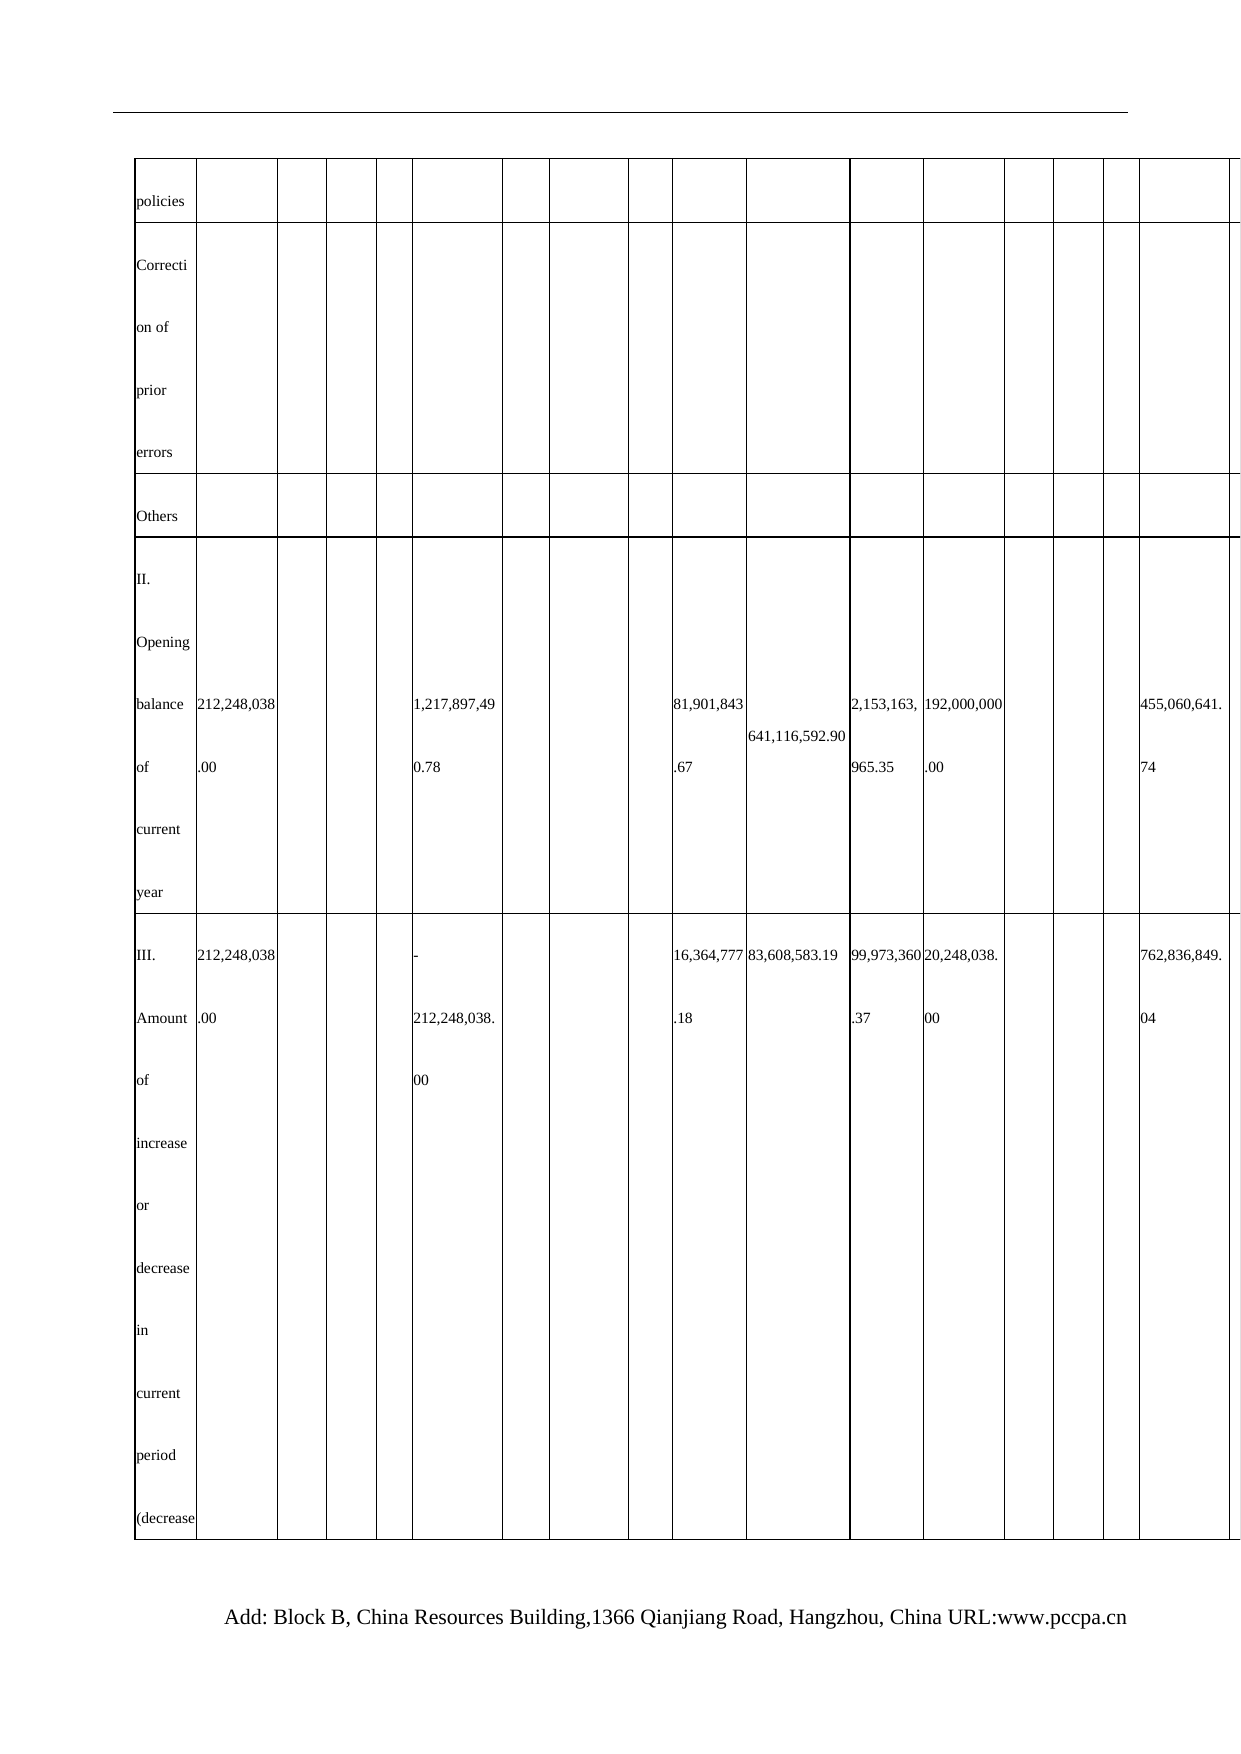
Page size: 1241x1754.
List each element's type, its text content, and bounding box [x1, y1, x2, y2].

table_cell [747, 474, 849, 536]
table_cell [673, 474, 746, 536]
table_cell [113, 222, 134, 473]
table_cell [1104, 474, 1139, 536]
table_cell [278, 538, 326, 912]
table_cell [1140, 223, 1229, 473]
table_cell [1054, 159, 1103, 222]
table_cell [327, 159, 376, 222]
table_cell [413, 474, 502, 536]
table_cell [197, 159, 277, 222]
table_cell III. Amount of increase or decrease in current period (decrease [136, 914, 196, 1538]
table_cell [1054, 474, 1103, 536]
table_cell [1054, 223, 1103, 473]
table_cell [851, 159, 923, 222]
table_cell [673, 223, 746, 473]
table_cell [851, 223, 923, 473]
table_cell [747, 223, 849, 473]
table_cell 20,248,038.00 [924, 914, 1004, 1538]
table_cell 762,836,849.04 [1140, 914, 1229, 1538]
table_cell [1230, 223, 1240, 473]
table_cell [924, 474, 1004, 536]
table_cell [1104, 914, 1139, 1538]
table_cell policies [136, 159, 196, 222]
table_cell [1005, 223, 1053, 473]
table_cell [629, 914, 672, 1538]
table_cell [1005, 159, 1053, 222]
table_cell [377, 474, 412, 536]
table_cell 192,000,000.00 [924, 538, 1004, 912]
table_cell 16,364,777.18 [673, 914, 746, 1538]
table_cell [327, 474, 376, 536]
table_cell [327, 223, 376, 473]
table_cell [327, 538, 376, 912]
table_cell [1230, 159, 1240, 222]
table_cell [113, 473, 134, 536]
table_cell 1,217,897,490.78 [413, 538, 502, 912]
table_cell [1230, 538, 1240, 912]
table_cell [1005, 474, 1053, 536]
table_cell [503, 914, 549, 1538]
table_cell [377, 538, 412, 912]
table_cell [550, 159, 628, 222]
table_cell 81,901,843.67 [673, 538, 746, 912]
table_cell 641,116,592.90 [747, 538, 849, 912]
table_cell 2,153,163,965.35 [851, 538, 923, 912]
table_cell [113, 913, 134, 1538]
table_cell [1005, 538, 1053, 912]
table_cell [278, 474, 326, 536]
table_cell [503, 223, 549, 473]
table_cell [197, 223, 277, 473]
table_cell [550, 474, 628, 536]
table_cell [1104, 538, 1139, 912]
table_cell [1230, 474, 1240, 536]
table_cell 455,060,641.74 [1140, 538, 1229, 912]
table_cell 99,973,360.37 [851, 914, 923, 1538]
table_cell [1005, 914, 1053, 1538]
table_cell [327, 914, 376, 1538]
table_cell [377, 223, 412, 473]
table_cell II. Opening balance of current year [136, 538, 196, 912]
table_cell [278, 223, 326, 473]
table_cell [413, 159, 502, 222]
table_cell [924, 159, 1004, 222]
table_cell [629, 474, 672, 536]
table_cell [278, 159, 326, 222]
table_cell [377, 159, 412, 222]
table_cell [550, 538, 628, 912]
table_cell [113, 158, 134, 222]
table_cell [278, 914, 326, 1538]
table_cell [629, 538, 672, 912]
table_cell Correction of prior errors [136, 223, 196, 473]
table_cell [503, 538, 549, 912]
table_cell [113, 536, 134, 912]
table_cell [924, 223, 1004, 473]
table_cell 212,248,038.00 [197, 538, 277, 912]
table_cell [629, 223, 672, 473]
table_cell [1140, 474, 1229, 536]
table_cell [1140, 159, 1229, 222]
table_cell [377, 914, 412, 1538]
table_cell 212,248,038.00 [197, 914, 277, 1538]
table_cell [1230, 914, 1240, 1538]
table_cell [1104, 223, 1139, 473]
table_cell [503, 474, 549, 536]
table_cell -212,248,038.00 [413, 914, 502, 1538]
table_cell 83,608,583.19 [747, 914, 849, 1538]
table_cell [413, 223, 502, 473]
table_cell [550, 914, 628, 1538]
table_cell [851, 474, 923, 536]
table_cell [1104, 159, 1139, 222]
table_cell [503, 159, 549, 222]
table_cell [673, 159, 746, 222]
table_cell [550, 223, 628, 473]
table_cell [197, 474, 277, 536]
table_cell [629, 159, 672, 222]
table_cell Others [136, 474, 196, 536]
table_cell [1054, 914, 1103, 1538]
table_cell [747, 159, 849, 222]
table_cell [1054, 538, 1103, 912]
